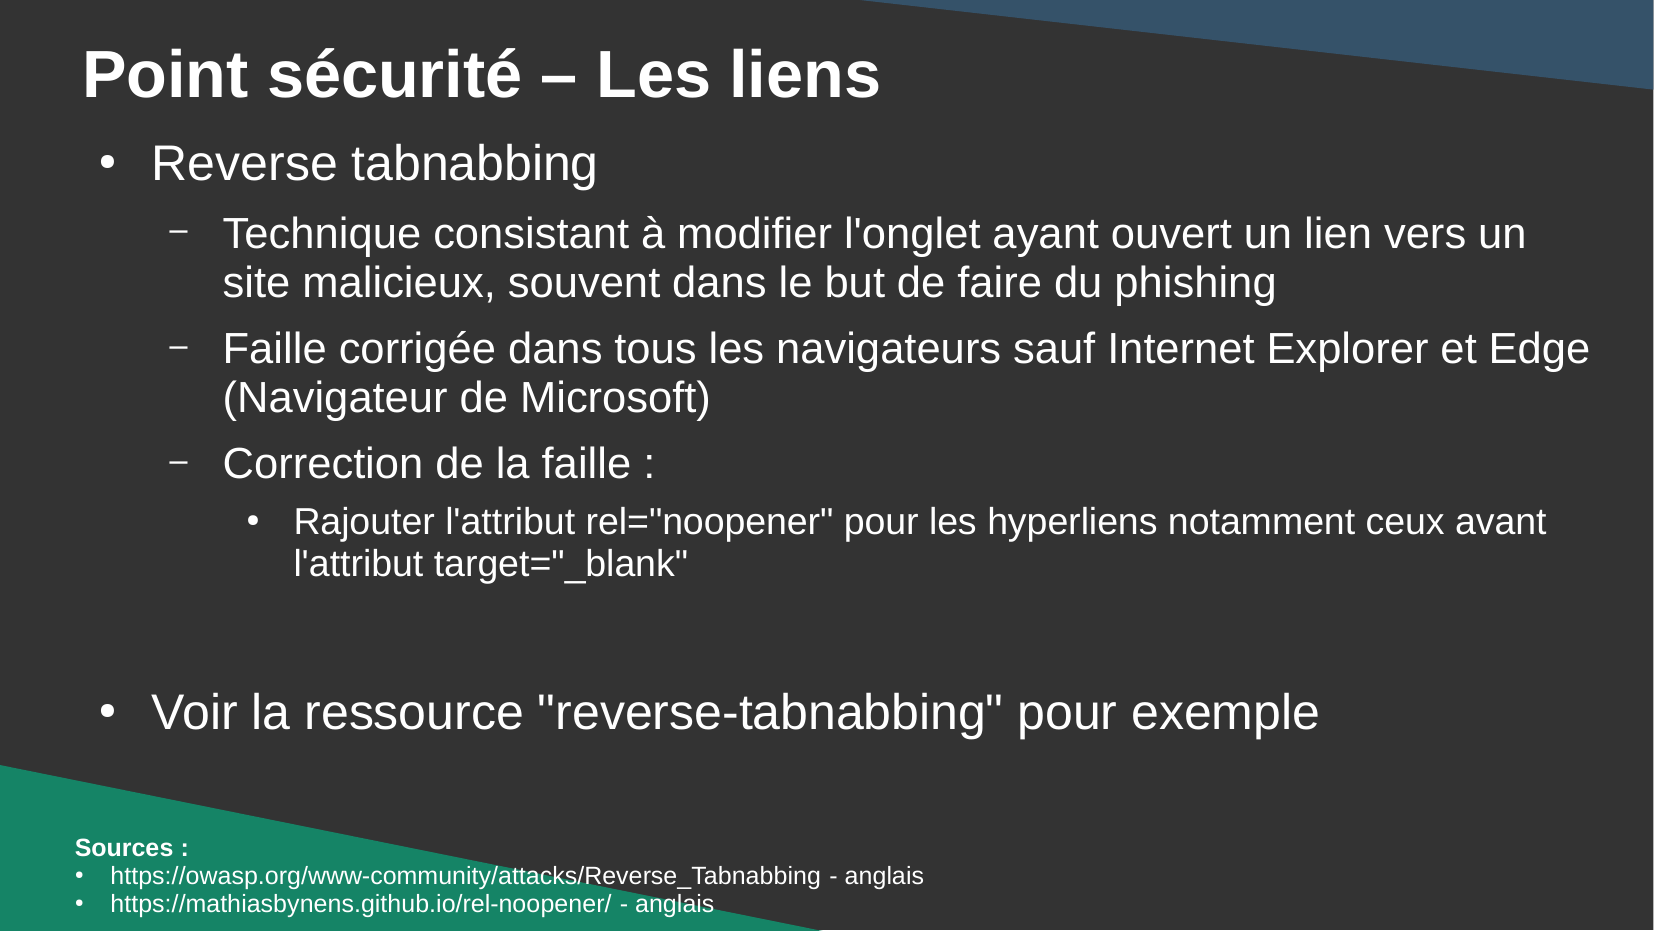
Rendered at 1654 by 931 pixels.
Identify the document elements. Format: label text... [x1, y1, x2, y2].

text_box Sources : https://owasp.org/www-community/attacks/Reverse_Tabnabbing - anglais https://mathiasbynens.github.io/rel-noopener/ - anglais [60, 826, 1546, 931]
text_box [0, 765, 303, 931]
list Reverse tabnabbing Technique consistant à modifier l'onglet ayant ouvert un lien vers un site malicieux, souvent dans le but de faire du phishing Faille corrigée dans tous les navigateurs sauf Internet Explorer et Edge (Navigateur de Microsoft) Correction de la faille : Rajouter l'attribut rel="noopener" pour les hyperliens notamment ceux avant l'attribut target="_blank" Voir la ressource "reverse-tabnabbing" pour exemple [80, 135, 1605, 765]
text_box [859, 0, 1654, 90]
title Point sécurité – Les liens [82, 37, 1571, 122]
